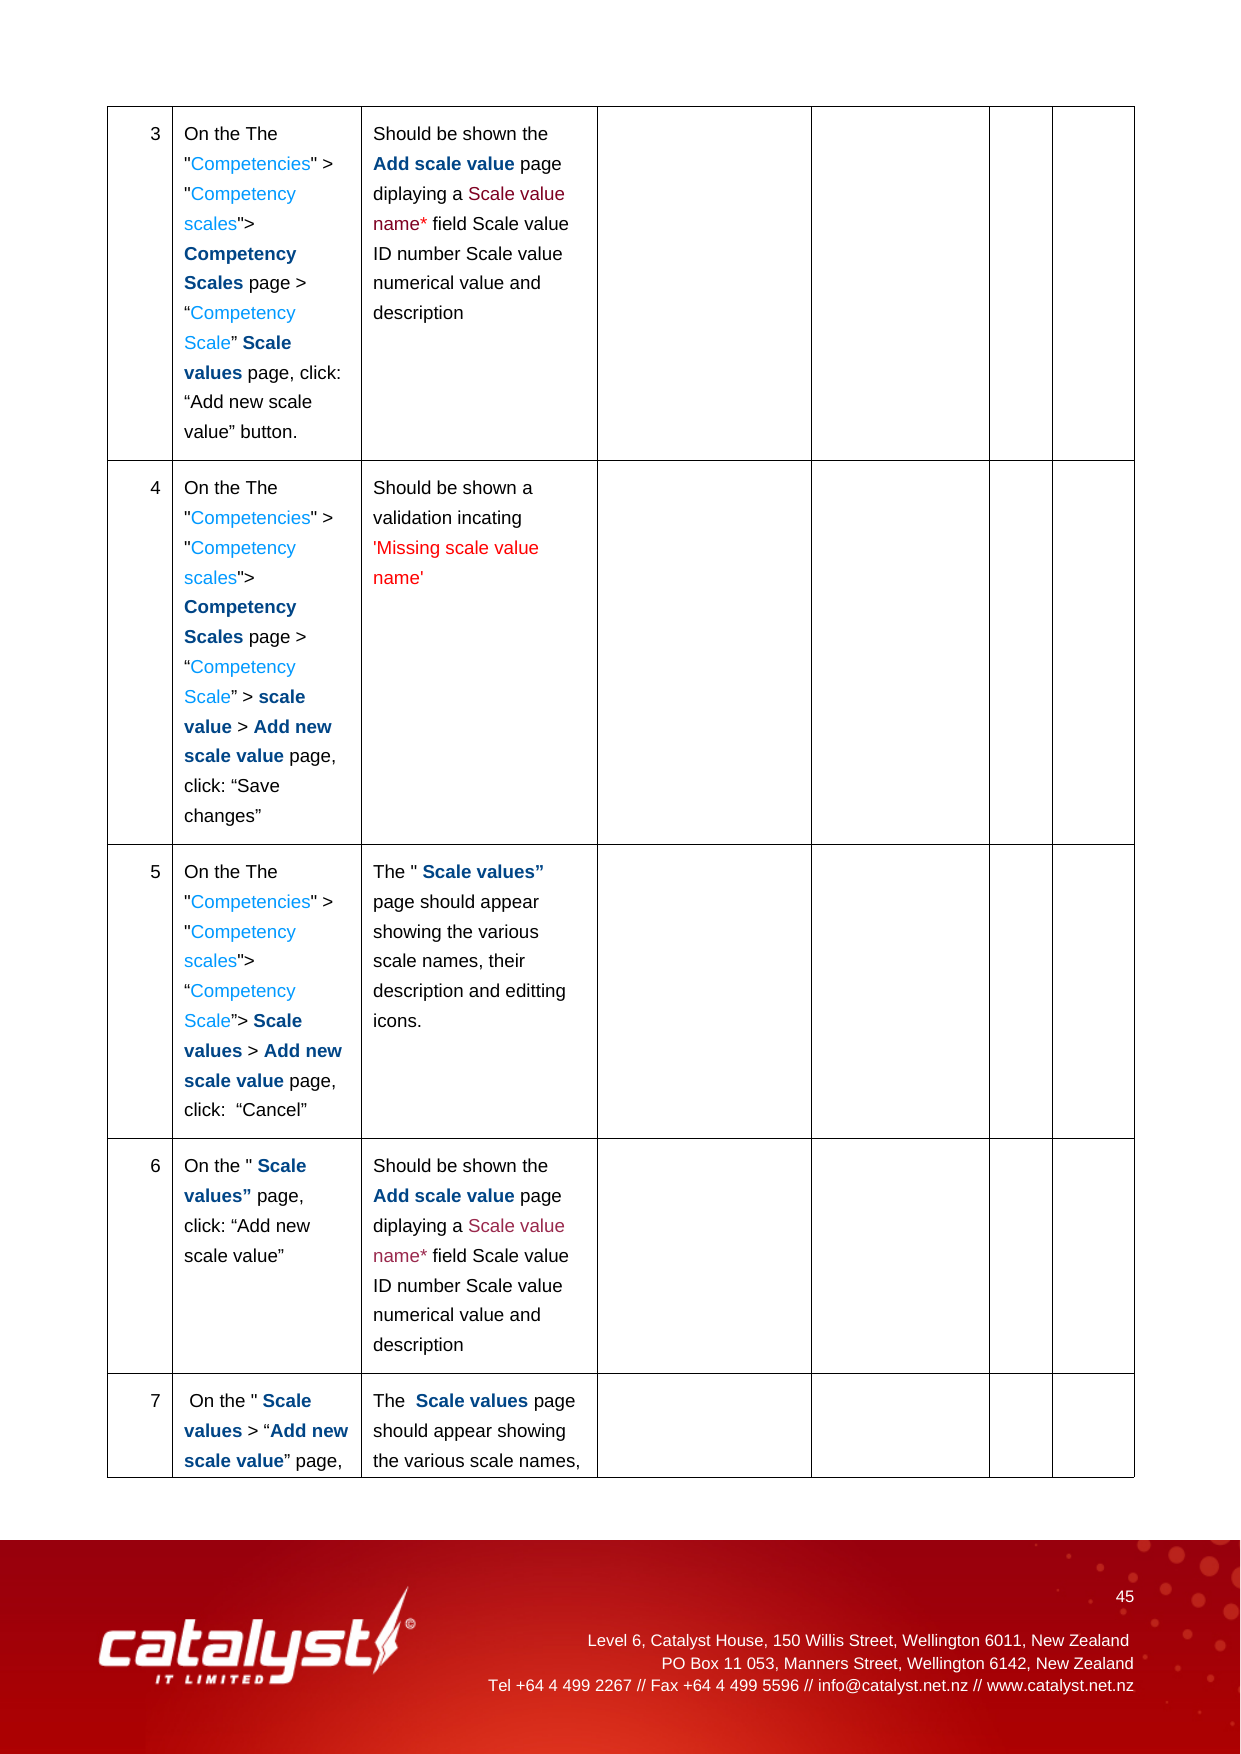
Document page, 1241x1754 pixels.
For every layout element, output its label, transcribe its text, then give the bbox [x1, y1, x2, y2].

table_cell [598, 107, 811, 460]
table_cell [990, 845, 1052, 1138]
table_cell [598, 1374, 811, 1477]
table_cell 4 [108, 461, 172, 844]
table_cell [1053, 845, 1134, 1138]
table_cell The " Scale values” page should appear showing the various scale names, their description and editting icons. [362, 845, 597, 1138]
table_cell [812, 1139, 989, 1373]
picture [0, 1540, 1241, 1754]
table_cell 6 [108, 1139, 172, 1373]
table_cell [990, 1139, 1052, 1373]
table_cell Should be shown the Add scale value page diplaying a Scale value name* field Scale value ID number Scale value numerical value and description [362, 1139, 597, 1373]
table_cell On the The "Competencies" > "Competency scales"> Competency Scales page > “Competency Scale” > scale value > Add new scale value page, click: “Save changes” [173, 461, 361, 844]
table_cell On the The "Competencies" > "Competency scales"> Competency Scales page > “Competency Scale” Scale values page, click: “Add new scale value” button. [173, 107, 361, 460]
table_cell On the The "Competencies" > "Competency scales"> “Competency Scale”> Scale values > Add new scale value page, click: “Cancel” [173, 845, 361, 1138]
table_cell [1053, 107, 1134, 460]
table_cell [812, 1374, 989, 1477]
table_cell [812, 107, 989, 460]
table_cell [598, 1139, 811, 1373]
table_cell On the " Scale values > “Add new scale value” page, [173, 1374, 361, 1477]
table_cell [812, 461, 989, 844]
table_cell Should be shown a validation incating 'Missing scale value name' [362, 461, 597, 844]
table_cell The Scale values page should appear showing the various scale names, [362, 1374, 597, 1477]
table_cell [990, 461, 1052, 844]
table_cell 3 [108, 107, 172, 460]
table_cell On the " Scale values” page, click: “Add new scale value” [173, 1139, 361, 1373]
table_cell [598, 845, 811, 1138]
table_cell [598, 461, 811, 844]
table_cell 5 [108, 845, 172, 1138]
table_cell Should be shown the Add scale value page diplaying a Scale value name* field Scale value ID number Scale value numerical value and description [362, 107, 597, 460]
table_cell [812, 845, 989, 1138]
table_cell [990, 1374, 1052, 1477]
table_cell 7 [108, 1374, 172, 1477]
table_cell [990, 107, 1052, 460]
table_cell [1053, 461, 1134, 844]
table_cell [1053, 1139, 1134, 1373]
table_cell [1053, 1374, 1134, 1477]
